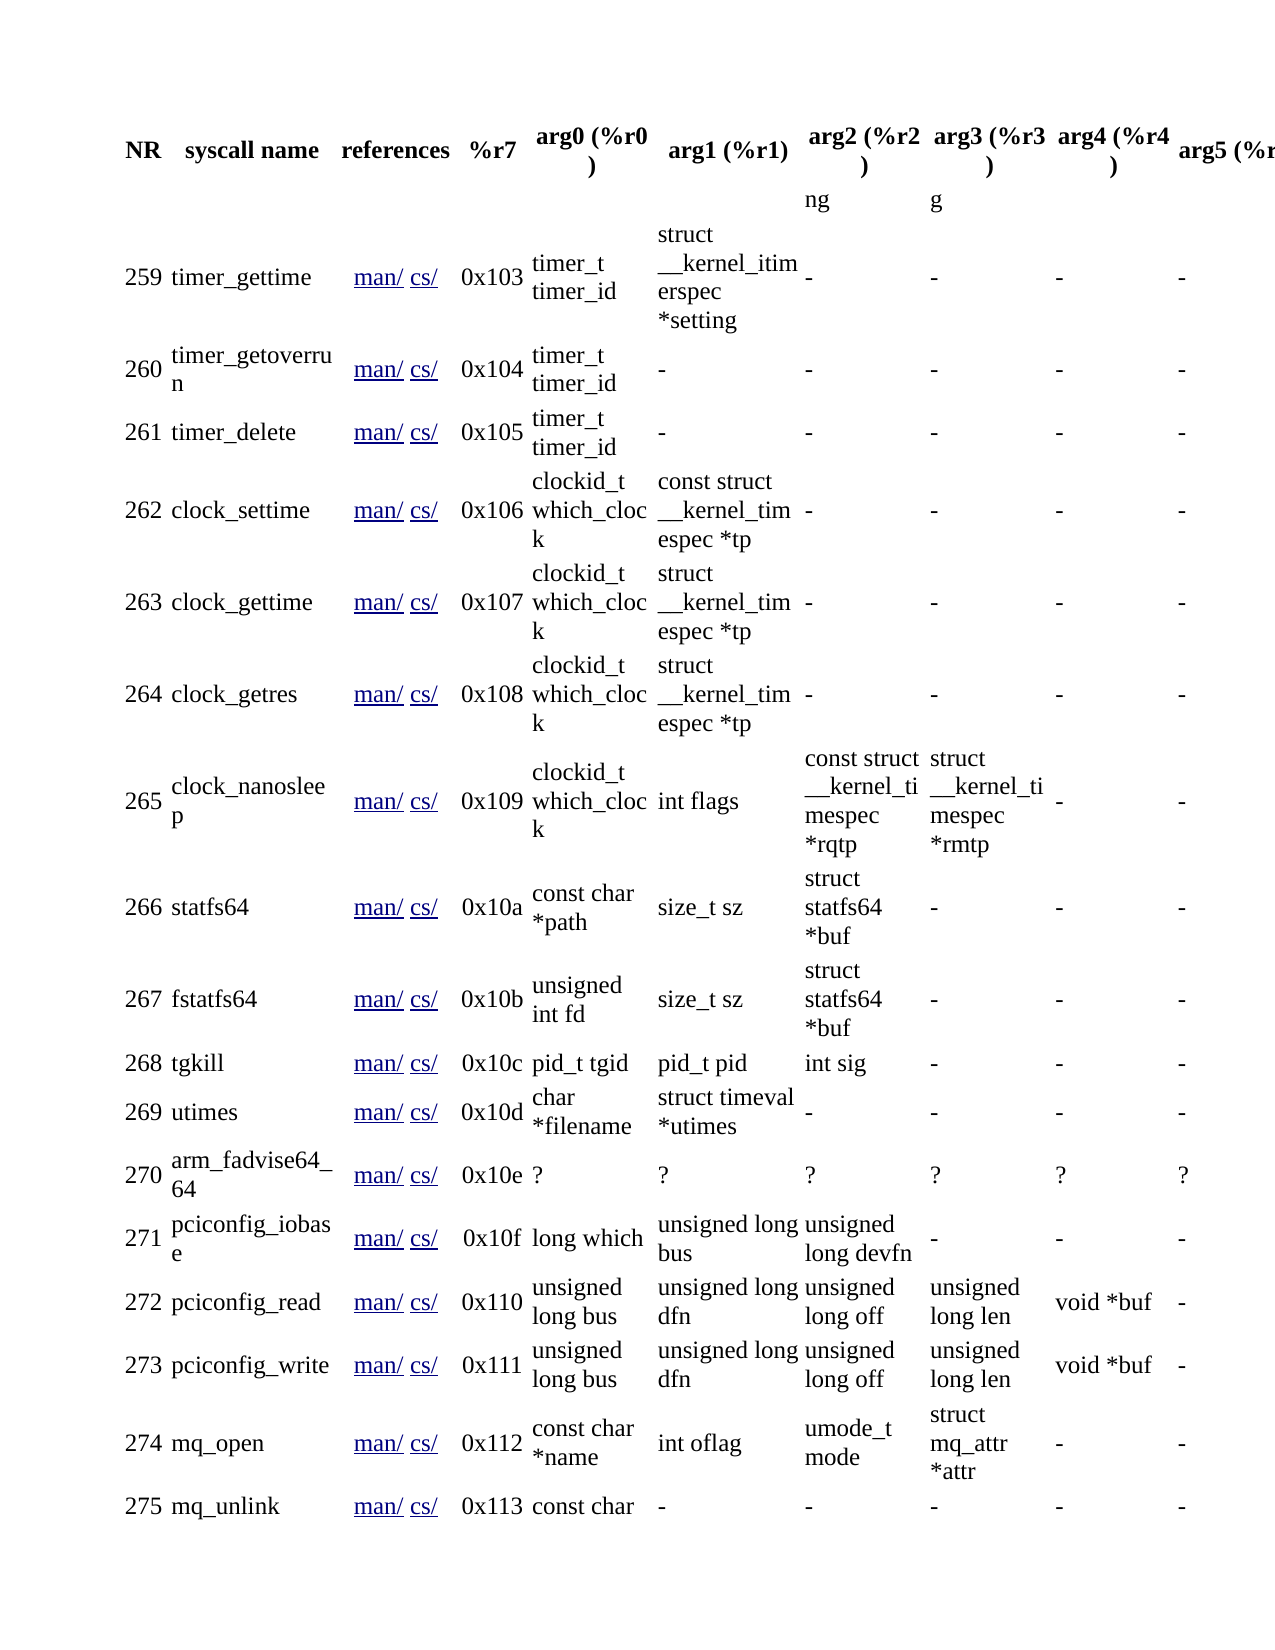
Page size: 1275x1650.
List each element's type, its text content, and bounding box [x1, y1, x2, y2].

table_cell 265 [118, 740, 168, 861]
table_header arg5 (%r5) [1175, 118, 1275, 181]
table_cell timer_getoverrun [168, 337, 336, 400]
table_cell man/ cs/ [336, 740, 455, 861]
table_cell - [1175, 1269, 1275, 1333]
table_cell mq_open [168, 1396, 336, 1488]
table_cell 0x112 [455, 1396, 529, 1488]
table_cell 0x10f [455, 1206, 529, 1269]
table_cell pciconfig_read [168, 1269, 336, 1333]
table_cell 271 [118, 1206, 168, 1269]
table_cell 259 [118, 216, 168, 337]
table_cell - [927, 1206, 1052, 1269]
table_cell - [1175, 181, 1275, 216]
table_cell - [1175, 1488, 1275, 1523]
table_cell - [927, 337, 1052, 400]
table_cell clock_nanosleep [168, 740, 336, 861]
table_cell long which [529, 1206, 655, 1269]
table_cell 270 [118, 1143, 168, 1206]
table_cell man/ cs/ [336, 216, 455, 337]
table_cell - [1052, 464, 1175, 556]
table_cell man/ cs/ [336, 648, 455, 740]
table_header NR [118, 118, 168, 181]
table_cell - [655, 337, 802, 400]
table_cell 262 [118, 464, 168, 556]
table_cell 0x10a [455, 861, 529, 953]
table_cell - [1175, 337, 1275, 400]
table_header arg0 (%r0) [529, 118, 655, 181]
table_cell [455, 181, 529, 216]
table_cell 268 [118, 1045, 168, 1079]
table_cell 0x108 [455, 648, 529, 740]
table_cell - [802, 1488, 927, 1523]
table_cell [336, 181, 455, 216]
table_cell - [1052, 337, 1175, 400]
table_cell ? [655, 1143, 802, 1206]
table_cell - [802, 337, 927, 400]
table_cell - [802, 648, 927, 740]
table_cell size_t sz [655, 953, 802, 1045]
table_cell man/ cs/ [336, 1396, 455, 1488]
table_cell 0x113 [455, 1488, 529, 1523]
table_cell man/ cs/ [336, 556, 455, 648]
table_cell 0x111 [455, 1333, 529, 1396]
table_cell struct __kernel_timespec *tp [655, 648, 802, 740]
table_cell 0x106 [455, 464, 529, 556]
table_cell - [802, 556, 927, 648]
table_cell man/ cs/ [336, 1488, 455, 1523]
table_cell timer_t timer_id [529, 216, 655, 337]
table_cell 263 [118, 556, 168, 648]
table_cell ? [1175, 1143, 1275, 1206]
table_cell clock_settime [168, 464, 336, 556]
table_cell arm_fadvise64_64 [168, 1143, 336, 1206]
table_cell - [1175, 464, 1275, 556]
table_cell [529, 181, 655, 216]
table_cell man/ cs/ [336, 337, 455, 400]
table_cell [168, 181, 336, 216]
table_cell - [1052, 556, 1175, 648]
table_cell 266 [118, 861, 168, 953]
table_cell mq_unlink [168, 1488, 336, 1523]
table_cell struct timeval *utimes [655, 1079, 802, 1143]
table_cell 0x10b [455, 953, 529, 1045]
table_header %r7 [455, 118, 529, 181]
table_cell - [1052, 400, 1175, 463]
table_cell timer_t timer_id [529, 337, 655, 400]
table_cell pciconfig_iobase [168, 1206, 336, 1269]
table_header references [336, 118, 455, 181]
table_cell 273 [118, 1333, 168, 1396]
table_cell unsigned long len [927, 1269, 1052, 1333]
table_cell - [655, 1488, 802, 1523]
table_cell clock_gettime [168, 556, 336, 648]
table_cell struct __kernel_itimerspec *setting [655, 216, 802, 337]
table_cell - [1175, 1396, 1275, 1488]
table_cell - [927, 216, 1052, 337]
table_cell - [1175, 740, 1275, 861]
table_cell unsigned long len [927, 1333, 1052, 1396]
table_cell const char [529, 1488, 655, 1523]
table_cell - [1052, 1079, 1175, 1143]
table_cell utimes [168, 1079, 336, 1143]
table_cell man/ cs/ [336, 1079, 455, 1143]
table_cell clockid_t which_clock [529, 740, 655, 861]
table_cell clock_getres [168, 648, 336, 740]
table_cell - [1052, 181, 1175, 216]
table_cell unsigned long dfn [655, 1333, 802, 1396]
table_cell void *buf [1052, 1333, 1175, 1396]
table_cell - [927, 1488, 1052, 1523]
table_cell - [802, 1079, 927, 1143]
table_cell - [1175, 400, 1275, 463]
table_cell - [1052, 1206, 1175, 1269]
table_cell clockid_t which_clock [529, 464, 655, 556]
table_cell - [802, 400, 927, 463]
table_cell int sig [802, 1045, 927, 1079]
table_cell fstatfs64 [168, 953, 336, 1045]
table_cell unsigned long bus [655, 1206, 802, 1269]
table_cell - [1175, 1045, 1275, 1079]
table_cell - [1052, 861, 1175, 953]
table_cell 0x10e [455, 1143, 529, 1206]
table_cell man/ cs/ [336, 1045, 455, 1079]
table_cell struct statfs64 *buf [802, 953, 927, 1045]
table_cell man/ cs/ [336, 1143, 455, 1206]
table_cell 0x110 [455, 1269, 529, 1333]
table_cell - [1052, 1045, 1175, 1079]
table_cell unsigned long devfn [802, 1206, 927, 1269]
table_cell const struct __kernel_timespec *rqtp [802, 740, 927, 861]
table_cell man/ cs/ [336, 1333, 455, 1396]
table_cell struct __kernel_timespec *tp [655, 556, 802, 648]
table_cell 272 [118, 1269, 168, 1333]
table_cell timer_delete [168, 400, 336, 463]
table_cell 264 [118, 648, 168, 740]
table_cell - [927, 1079, 1052, 1143]
table_cell ? [802, 1143, 927, 1206]
table_cell man/ cs/ [336, 1269, 455, 1333]
table_cell - [1175, 648, 1275, 740]
table_cell man/ cs/ [336, 861, 455, 953]
table_cell - [1052, 953, 1175, 1045]
table_cell 267 [118, 953, 168, 1045]
table_cell - [927, 953, 1052, 1045]
table_cell ? [529, 1143, 655, 1206]
table_cell 0x103 [455, 216, 529, 337]
table_cell - [1175, 1206, 1275, 1269]
table_cell struct __kernel_timespec *rmtp [927, 740, 1052, 861]
table_cell 0x107 [455, 556, 529, 648]
table_cell 275 [118, 1488, 168, 1523]
table_cell - [1052, 1396, 1175, 1488]
table_cell - [927, 400, 1052, 463]
table_cell pciconfig_write [168, 1333, 336, 1396]
table_cell - [927, 1045, 1052, 1079]
table_cell 274 [118, 1396, 168, 1488]
table_cell - [927, 648, 1052, 740]
table_cell 0x104 [455, 337, 529, 400]
table_header arg4 (%r4) [1052, 118, 1175, 181]
table_cell umode_t mode [802, 1396, 927, 1488]
table_cell - [1175, 1079, 1275, 1143]
table_cell - [1052, 740, 1175, 861]
table_cell - [1052, 216, 1175, 337]
table_cell void *buf [1052, 1269, 1175, 1333]
table_cell timer_t timer_id [529, 400, 655, 463]
table_cell - [1175, 861, 1275, 953]
table_cell [655, 181, 802, 216]
table_header arg1 (%r1) [655, 118, 802, 181]
table_cell const struct __kernel_timespec *tp [655, 464, 802, 556]
table_cell 0x105 [455, 400, 529, 463]
table_cell - [927, 556, 1052, 648]
table_cell tgkill [168, 1045, 336, 1079]
table_cell - [802, 464, 927, 556]
table_cell - [1175, 953, 1275, 1045]
table_cell 0x109 [455, 740, 529, 861]
table_header arg2 (%r2) [802, 118, 927, 181]
table_cell - [927, 861, 1052, 953]
table_cell int oflag [655, 1396, 802, 1488]
table_cell 260 [118, 337, 168, 400]
table_cell const char *path [529, 861, 655, 953]
table_cell - [1175, 216, 1275, 337]
table_cell unsigned int fd [529, 953, 655, 1045]
table_cell unsigned long off [802, 1269, 927, 1333]
table_cell pid_t pid [655, 1045, 802, 1079]
table_cell struct statfs64 *buf [802, 861, 927, 953]
table_cell g [927, 181, 1052, 216]
table_cell statfs64 [168, 861, 336, 953]
table_cell timer_gettime [168, 216, 336, 337]
table_cell size_t sz [655, 861, 802, 953]
table_cell man/ cs/ [336, 953, 455, 1045]
table_cell unsigned long bus [529, 1333, 655, 1396]
table_cell - [655, 400, 802, 463]
table_cell - [802, 216, 927, 337]
table_cell struct mq_attr *attr [927, 1396, 1052, 1488]
table_header arg3 (%r3) [927, 118, 1052, 181]
table_cell clockid_t which_clock [529, 648, 655, 740]
table_cell int flags [655, 740, 802, 861]
table_cell unsigned long dfn [655, 1269, 802, 1333]
table_cell - [1175, 556, 1275, 648]
table_cell clockid_t which_clock [529, 556, 655, 648]
table_cell const char *name [529, 1396, 655, 1488]
table_cell [118, 181, 168, 216]
table_header syscall name [168, 118, 336, 181]
table_cell - [1052, 1488, 1175, 1523]
table_cell 269 [118, 1079, 168, 1143]
table_cell man/ cs/ [336, 464, 455, 556]
table_cell man/ cs/ [336, 400, 455, 463]
table_cell pid_t tgid [529, 1045, 655, 1079]
table_cell - [1175, 1333, 1275, 1396]
table_cell unsigned long off [802, 1333, 927, 1396]
table_cell - [927, 464, 1052, 556]
table_cell char *filename [529, 1079, 655, 1143]
table_cell unsigned long bus [529, 1269, 655, 1333]
table_cell man/ cs/ [336, 1206, 455, 1269]
table_cell ng [802, 181, 927, 216]
table_cell 0x10d [455, 1079, 529, 1143]
table_cell ? [927, 1143, 1052, 1206]
table_cell 261 [118, 400, 168, 463]
table_cell 0x10c [455, 1045, 529, 1079]
table_cell ? [1052, 1143, 1175, 1206]
table_cell - [1052, 648, 1175, 740]
